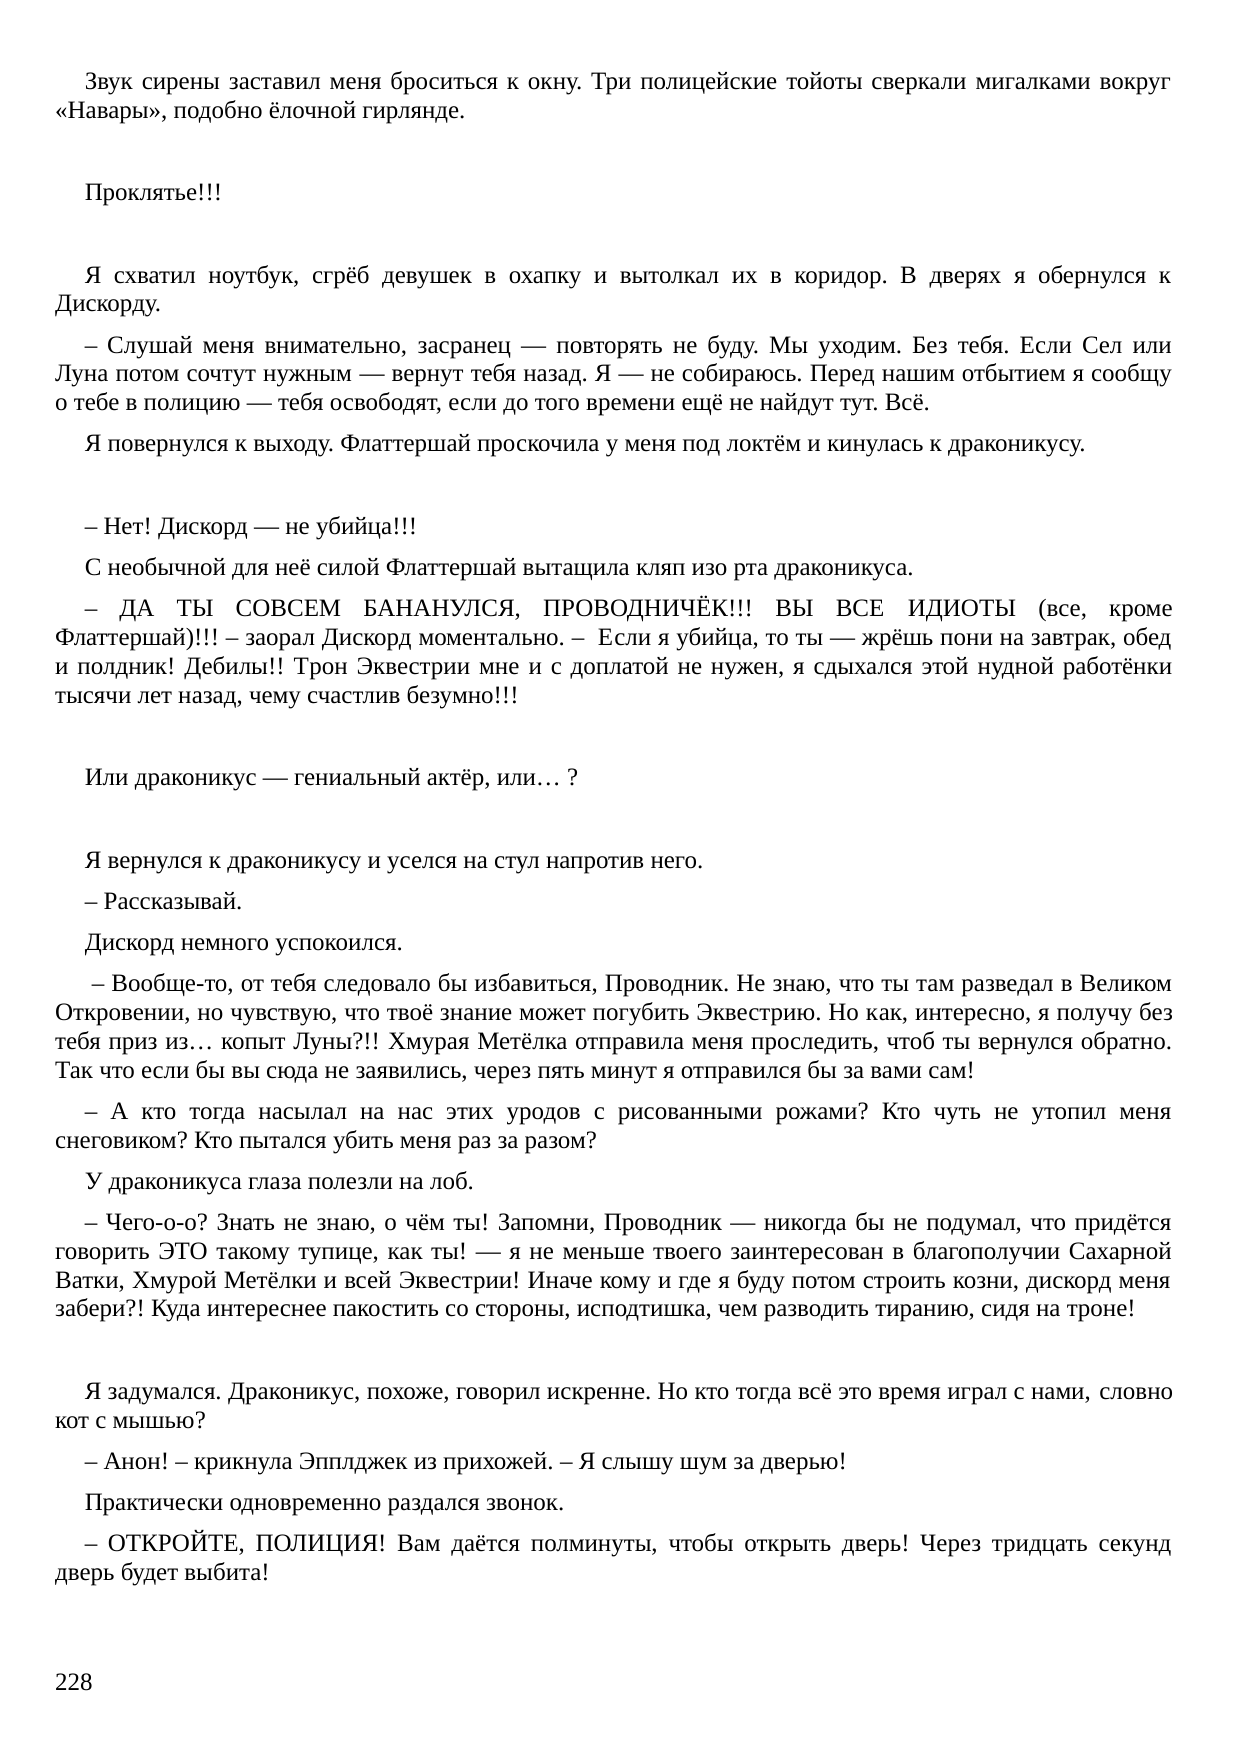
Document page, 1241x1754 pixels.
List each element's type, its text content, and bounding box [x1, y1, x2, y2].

text – Чего-о-о? Знать не знаю, о чём ты! Запомни, Проводник — никогда бы не подумал, что придётся говорить ЭТО такому тупице, как ты! — я не меньше твоего заинтересован в благополучии Сахарной Ватки, Хмурой Метёлки и всей Эквестрии! Иначе кому и где я буду потом строить козни, дискорд меня забери?! Куда интереснее пакостить со стороны, исподтишка, чем разводить тиранию, сидя на троне! [55, 1207, 1173, 1322]
text Я схватил ноутбук, сгрёб девушек в охапку и вытолкал их в коридор. В дверях я обернулся к Дискорду. [55, 260, 1173, 317]
text Или драконикус — гениальный актёр, или… ? [55, 762, 1173, 791]
text Практически одновременно раздался звонок. [55, 1487, 1173, 1516]
text Я задумался. Драконикус, похоже, говорил искренне. Но кто тогда всё это время играл с нами, словно кот с мышью? [55, 1376, 1173, 1433]
text – Анон! – крикнула Эпплджек из прихожей. – Я слышу шум за дверью! [55, 1446, 1173, 1475]
text – ДА ТЫ СОВСЕМ БАНАНУЛСЯ, ПРОВОДНИЧЁК!!! ВЫ ВСЕ ИДИОТЫ (все, кроме Флаттершай)!!! – заорал Дискорд моментально. – Если я убийца, то ты — жрёшь пони на завтрак, обед и полдник! Дебилы!! Трон Эквестрии мне и с доплатой не нужен, я сдыхался этой нудной работёнки тысячи лет назад, чему счастлив безумно!!! [55, 593, 1173, 708]
text – Рассказывай. [55, 886, 1173, 915]
text С необычной для неё силой Флаттершай вытащила кляп изо рта драконикуса. [55, 552, 1173, 581]
text Я вернулся к драконикусу и уселся на стул напротив него. [55, 845, 1173, 873]
text Проклятье!!! [55, 177, 1173, 206]
text – Нет! Дискорд — не убийца!!! [55, 511, 1173, 540]
text Звук сирены заставил меня броситься к окну. Три полицейские тойоты сверкали мигалками вокруг «Навары», подобно ёлочной гирлянде. [55, 66, 1173, 123]
text – Слушай меня внимательно, засранец — повторять не буду. Мы уходим. Без тебя. Если Сел или Луна потом сочтут нужным — вернут тебя назад. Я — не собираюсь. Перед нашим отбытием я сообщу о тебе в полицию — тебя освободят, если до того времени ещё не найдут тут. Всё. [55, 330, 1173, 416]
text – ОТКРОЙТЕ, ПОЛИЦИЯ! Вам даётся полминуты, чтобы открыть дверь! Через тридцать секунд дверь будет выбита! [55, 1528, 1173, 1586]
text – Вообще-то, от тебя следовало бы избавиться, Проводник. Не знаю, что ты там разведал в Великом Откровении, но чувствую, что твоё знание может погубить Эквестрию. Но как, интересно, я получу без тебя приз из… копыт Луны?!! Хмурая Метёлка отправила меня проследить, чтоб ты вернулся обратно. Так что если бы вы сюда не заявились, через пять минут я отправился бы за вами сам! [55, 968, 1173, 1083]
text Дискорд немного успокоился. [55, 927, 1173, 956]
text У драконикуса глаза полезли на лоб. [55, 1166, 1173, 1195]
text – А кто тогда насылал на нас этих уродов с рисованными рожами? Кто чуть не утопил меня снеговиком? Кто пытался убить меня раз за разом? [55, 1096, 1173, 1153]
text Я повернулся к выходу. Флаттершай проскочила у меня под локтём и кинулась к драконикусу. [55, 428, 1173, 457]
